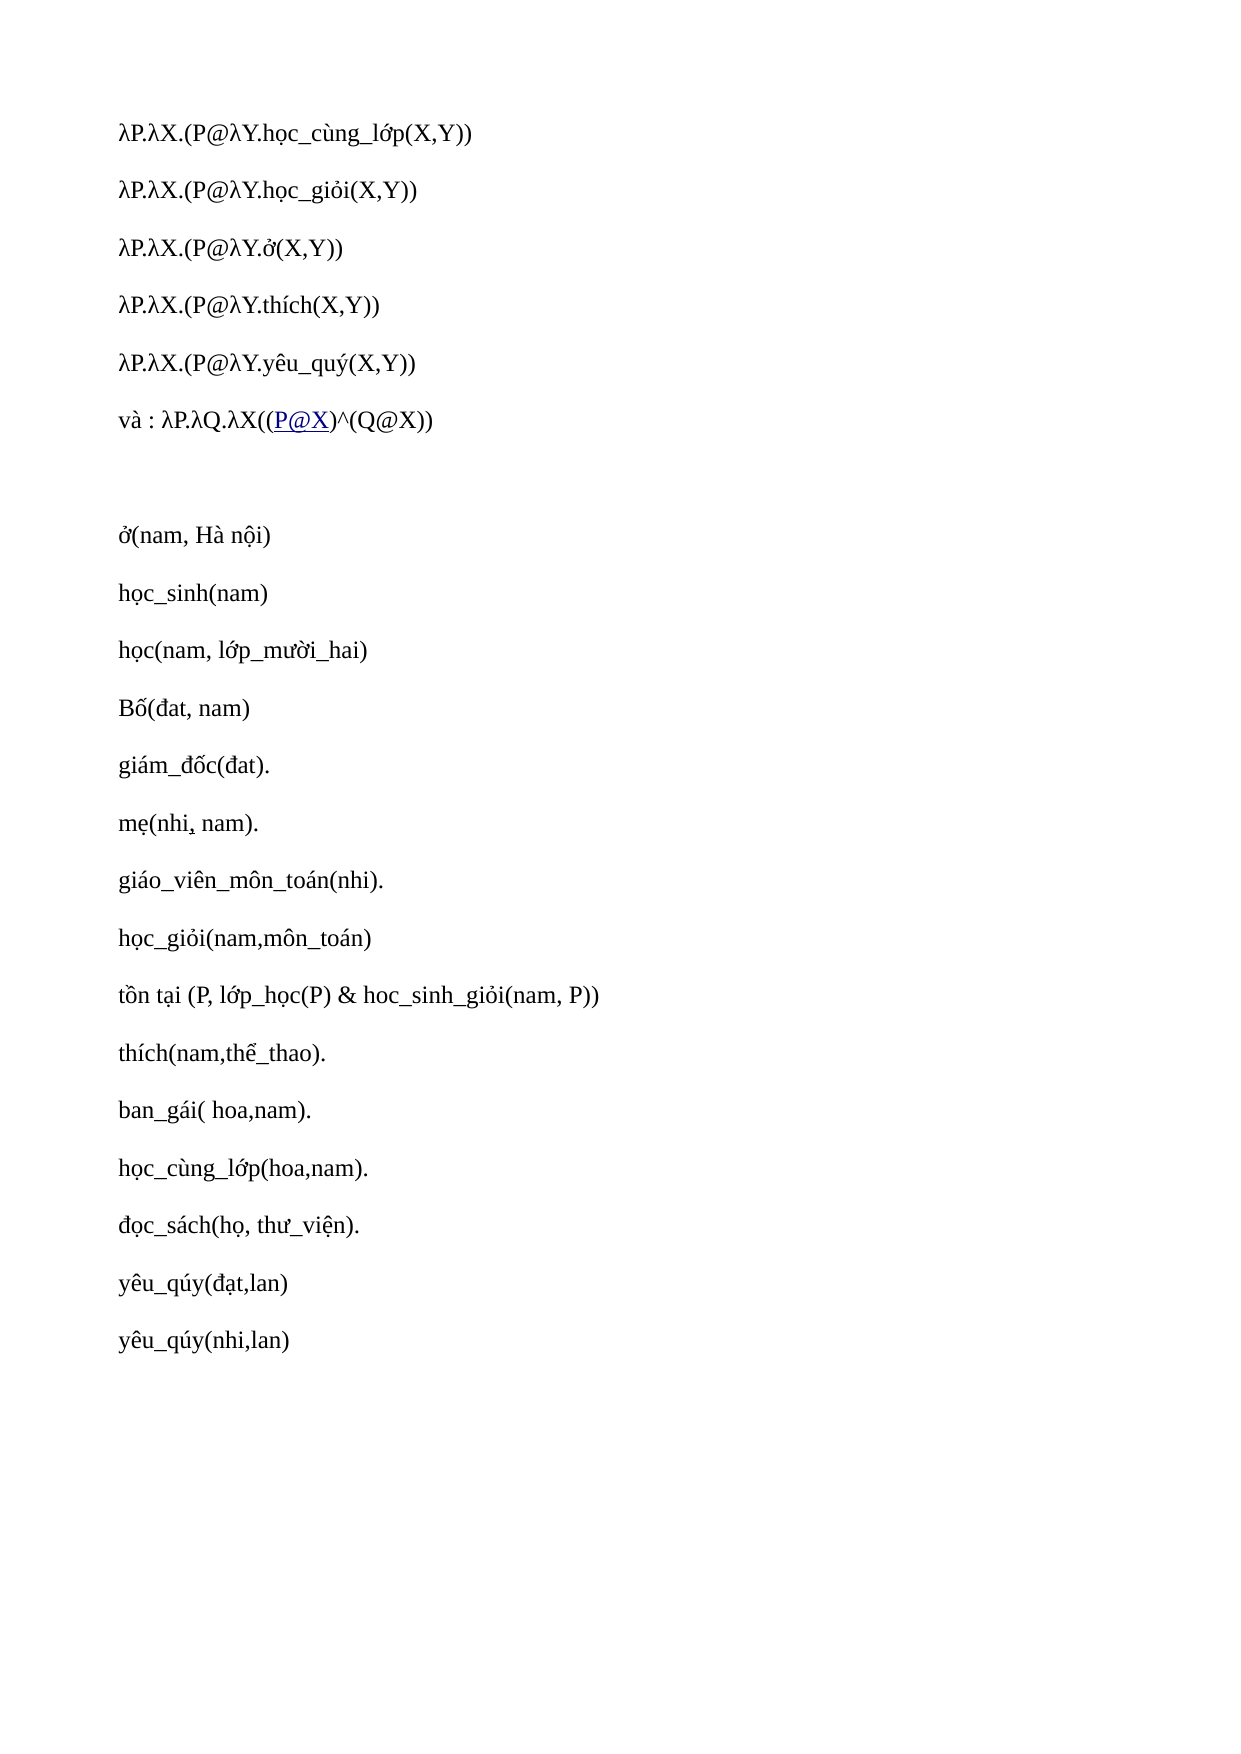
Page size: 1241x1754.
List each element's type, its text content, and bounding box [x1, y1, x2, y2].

text đọc_sách(họ, thư_viện). [118, 1211, 1122, 1239]
text λP.λX.(P@λY.thích(X,Y)) [118, 291, 1122, 319]
text λP.λX.(P@λY.ở(X,Y)) [118, 233, 1122, 262]
text tồn tại (P, lớp_học(P) & hoc_sinh_giỏi(nam, P)) [118, 981, 1122, 1038]
text học_giỏi(nam,môn_toán) [118, 923, 1122, 952]
text Bố(đat, nam) [118, 693, 1122, 722]
text yêu_qúy(đạt,lan) [118, 1268, 1122, 1297]
text λP.λX.(P@λY.yêu_quý(X,Y)) [118, 348, 1122, 377]
text giám_đốc(đat). [118, 751, 1122, 779]
text học_sinh(nam) [118, 578, 1122, 607]
text λP.λX.(P@λY.học_cùng_lớp(X,Y)) [118, 118, 1122, 147]
text giáo_viên_môn_toán(nhi). [118, 866, 1122, 894]
text λP.λX.(P@λY.học_giỏi(X,Y)) [118, 176, 1122, 204]
text học(nam, lớp_mười_hai) [118, 636, 1122, 664]
text và : λP.λQ.λX((P@X)^(Q@X)) [118, 406, 1122, 434]
text yêu_qúy(nhi,lan) [118, 1326, 1122, 1354]
text học_cùng_lớp(hoa,nam). [118, 1153, 1122, 1182]
text thích(nam,thể_thao). [118, 1038, 1122, 1067]
text ban_gái( hoa,nam). [118, 1096, 1122, 1124]
text ở(nam, Hà nội) [118, 521, 1122, 549]
text mẹ(nhi, nam). [118, 808, 1122, 837]
